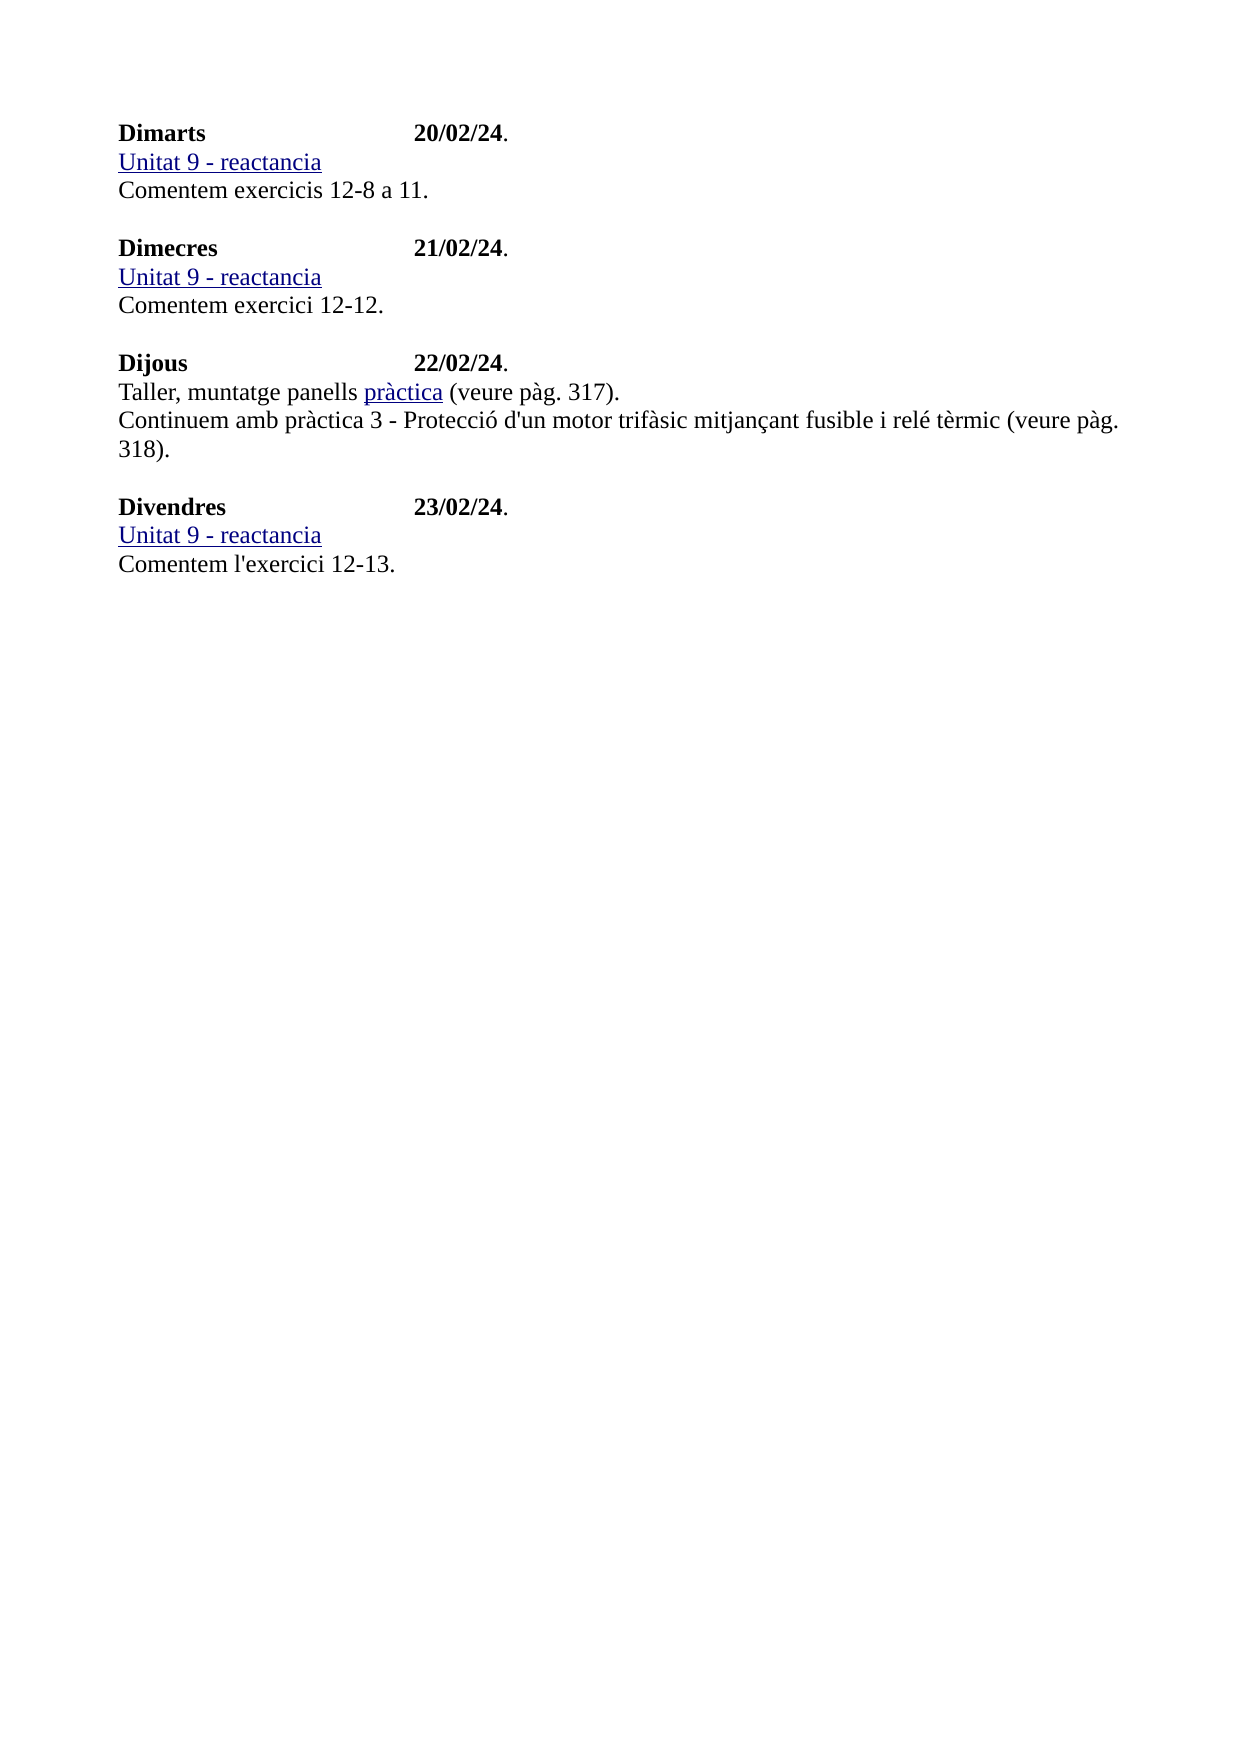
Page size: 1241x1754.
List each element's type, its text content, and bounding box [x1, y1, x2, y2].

text Continuem amb pràctica 3 - Protecció d'un motor trifàsic mitjançant fusible i relé tèrmic (veure pàg. 318). [118, 406, 1122, 463]
text Unitat 9 - reactancia [118, 147, 1122, 176]
text Taller, muntatge panells pràctica (veure pàg. 317). [118, 377, 1122, 406]
text Dimarts 20/02/24. [118, 118, 1122, 147]
text Dimecres 21/02/24. [118, 233, 1122, 262]
text Divendres 23/02/24. [118, 492, 1122, 521]
text Dijous 22/02/24. [118, 348, 1122, 377]
text Comentem l'exercici 12-13. [118, 549, 1122, 578]
text Comentem exercicis 12-8 a 11. [118, 176, 1122, 204]
text Comentem exercici 12-12. [118, 291, 1122, 319]
text Unitat 9 - reactancia [118, 521, 1122, 549]
text Unitat 9 - reactancia [118, 262, 1122, 291]
